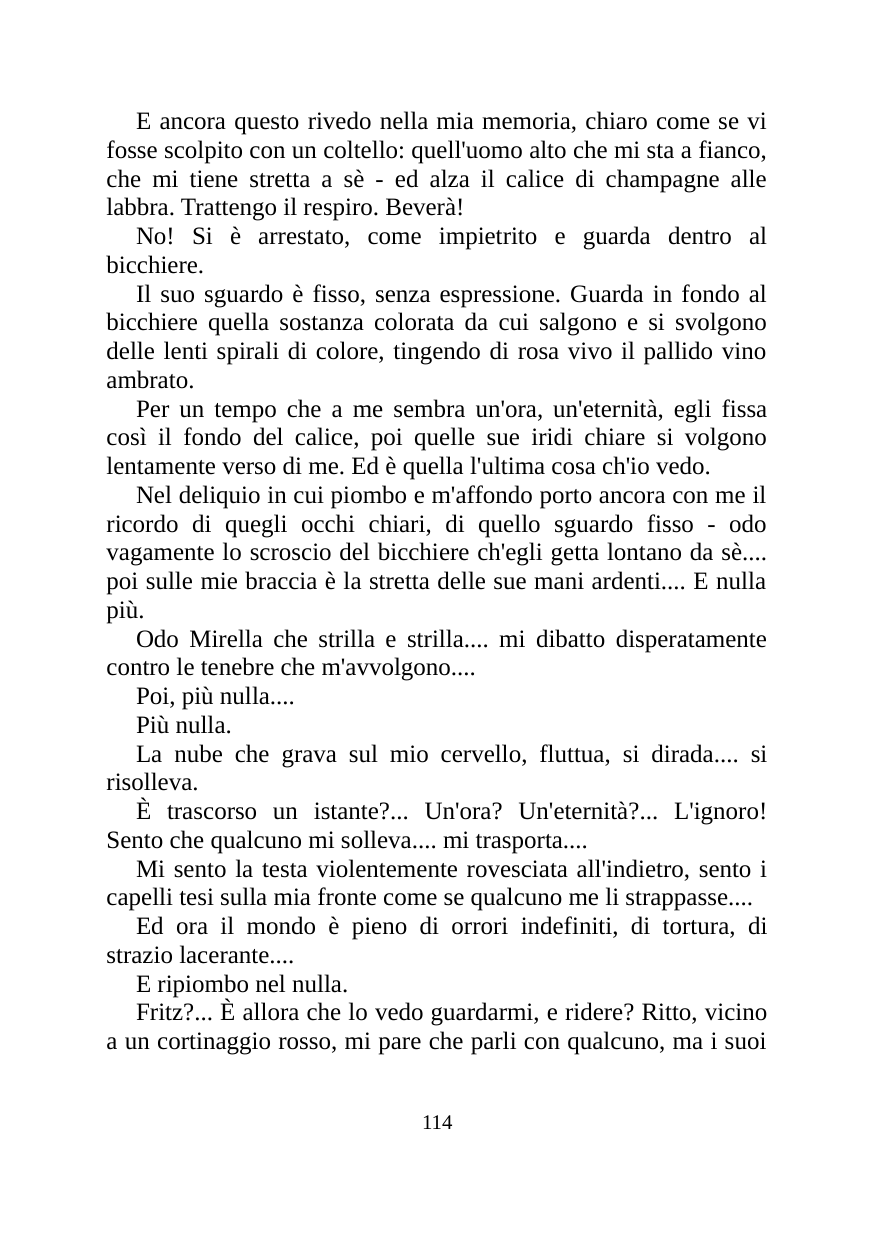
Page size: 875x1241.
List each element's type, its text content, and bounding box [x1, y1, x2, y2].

text Il suo sguardo è fisso, senza espressione. Guarda in fondo al bicchiere quella sostanza colorata da cui salgono e si svolgono delle lenti spirali di colore, tingendo di rosa vivo il pallido vino ambrato. [106, 279, 768, 394]
text Odo Mirella che strilla e strilla.... mi dibatto disperatamente contro le tenebre che m'avvolgono.... [106, 624, 768, 681]
text Ed ora il mondo è pieno di orrori indefiniti, di tortura, di strazio lacerante.... [106, 911, 768, 969]
text È trascorso un istante?... Un'ora? Un'eternità?... L'ignoro! Sento che qualcuno mi solleva.... mi trasporta.... [106, 796, 768, 854]
text No! Si è arrestato, come impietrito e guarda dentro al bicchiere. [106, 221, 768, 279]
text Nel deliquio in cui piombo e m'affondo porto ancora con me il ricordo di quegli occhi chiari, di quello sguardo fisso - odo vagamente lo scroscio del bicchiere ch'egli getta lontano da sè.... poi sulle mie braccia è la stretta delle sue mani ardenti.... E nulla più. [106, 480, 768, 624]
text Mi sento la testa violentemente rovesciata all'indietro, sento i capelli tesi sulla mia fronte come se qualcuno me li strappasse.... [106, 854, 768, 911]
text Poi, più nulla.... [106, 681, 768, 710]
text Più nulla. [106, 710, 768, 739]
text La nube che grava sul mio cervello, fluttua, si dirada.... si risolleva. [106, 739, 768, 796]
text Per un tempo che a me sembra un'ora, un'eternità, egli fissa così il fondo del calice, poi quelle sue iridi chiare si volgono lentamente verso di me. Ed è quella l'ultima cosa ch'io vedo. [106, 394, 768, 480]
text E ancora questo rivedo nella mia memoria, chiaro come se vi fosse scolpito con un coltello: quell'uomo alto che mi sta a fianco, che mi tiene stretta a sè - ed alza il calice di champagne alle labbra. Trattengo il respiro. Beverà! [106, 106, 768, 221]
text Fritz?... È allora che lo vedo guardarmi, e ridere? Ritto, vicino a un cortinaggio rosso, mi pare che parli con qualcuno, ma i suoi [106, 997, 768, 1055]
text E ripiombo nel nulla. [106, 969, 768, 997]
